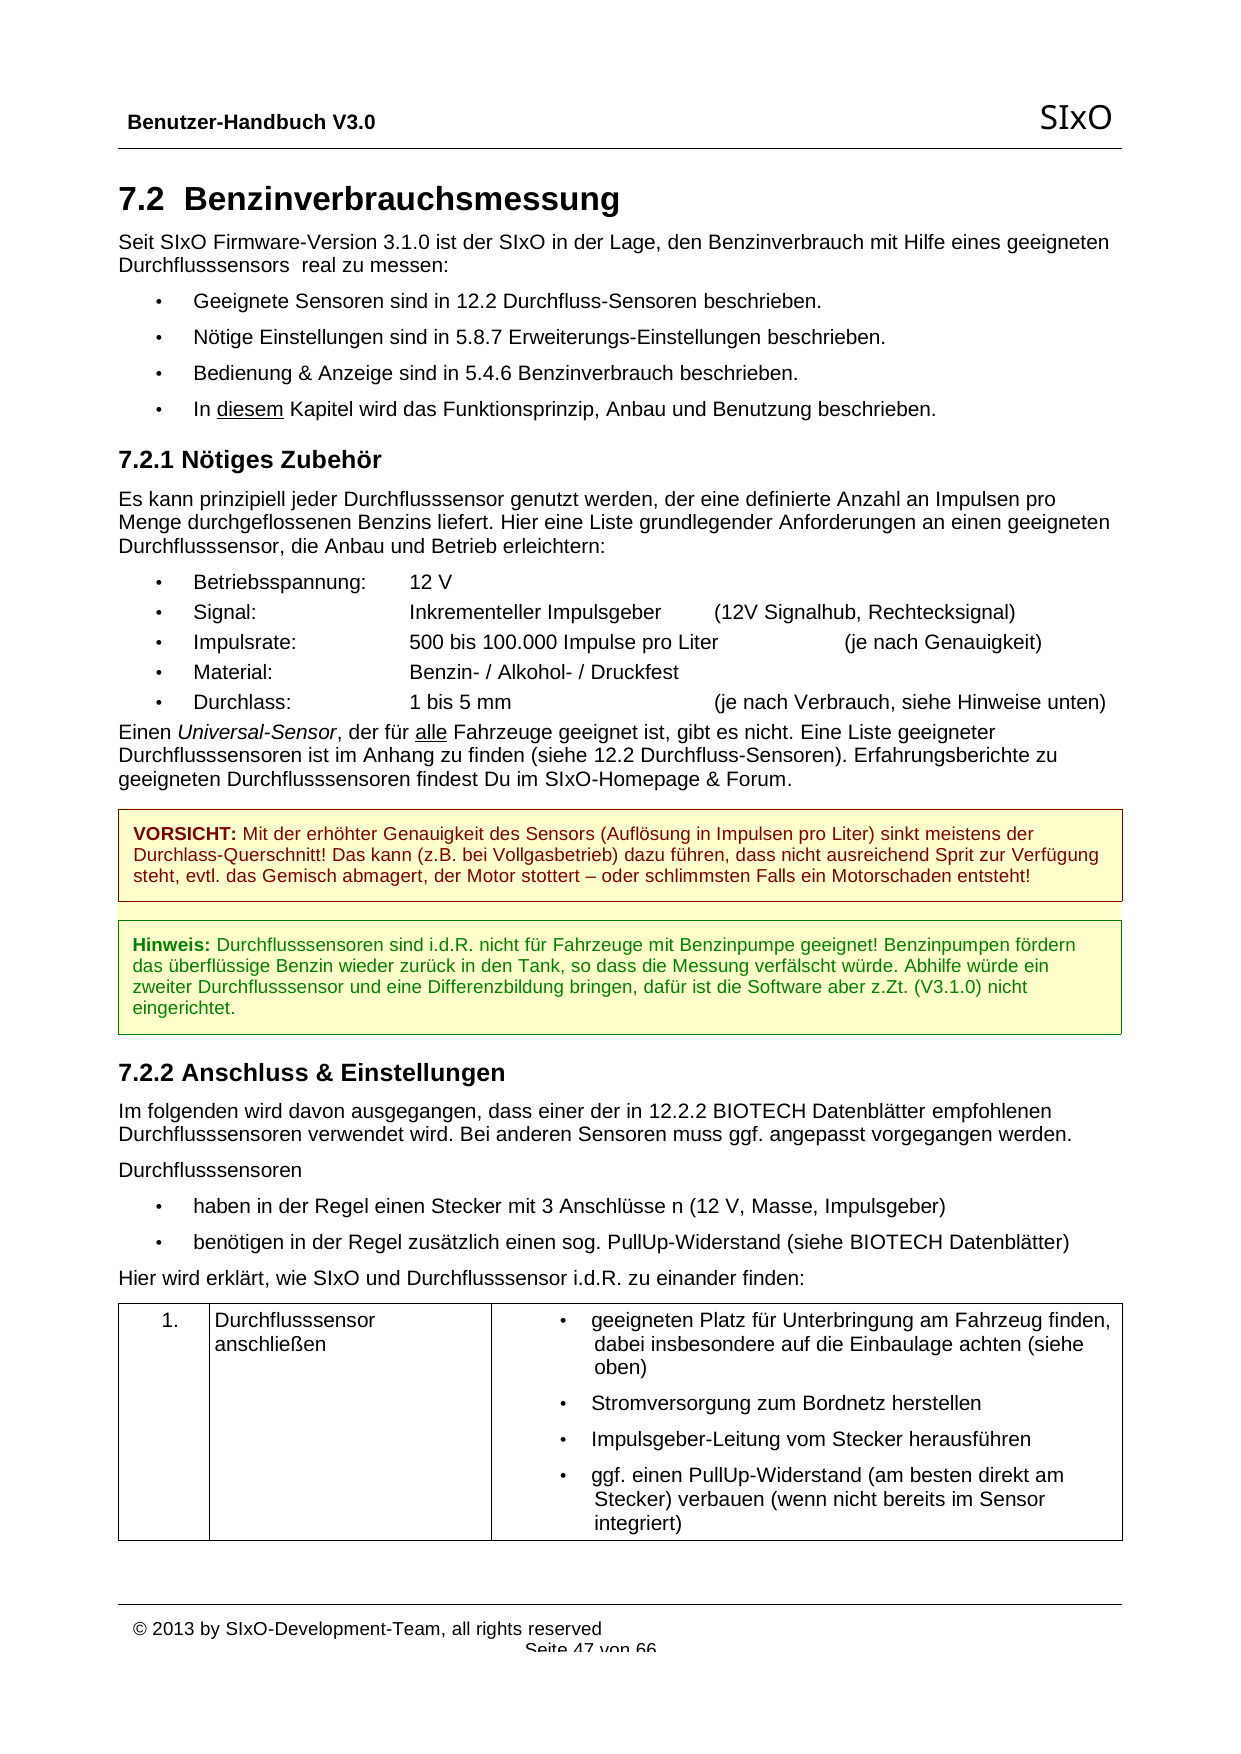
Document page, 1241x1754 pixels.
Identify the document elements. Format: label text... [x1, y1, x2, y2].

list haben in der Regel einen Stecker mit 3 Anschlüsse n (12 V, Masse, Impulsgeber) [156, 1195, 1122, 1218]
list benötigen in der Regel zusätzlich einen sog. PullUp-Widerstand (siehe BIOTECH Datenblätter) [156, 1231, 1122, 1254]
subtitle Anschluss & Einstellungen [118, 1059, 1122, 1087]
subtitle Benzinverbrauchsmessung [118, 180, 1122, 218]
list Geeignete Sensoren sind in 12.2 Durchfluss-Sensoren beschrieben. [156, 290, 1122, 313]
text Einen Universal-Sensor, der für alle Fahrzeuge geeignet ist, gibt es nicht. Eine Liste geeigneter Durchflusssensoren ist im Anhang zu finden (siehe 12.2 Durchfluss-Sensoren). Erfahrungsberichte zu geeigneten Durchflusssensoren findest Du im SIxO-Homepage & Forum. [118, 720, 1122, 791]
subtitle Nötiges Zubehör [118, 446, 1122, 474]
list Betriebsspannung: 12 V [156, 570, 1122, 594]
list Signal: Inkrementeller Impulsgeber (12V Signalhub, Rechtecksignal) [156, 600, 1122, 624]
list Impulsrate: 500 bis 100.000 Impulse pro Liter (je nach Genauigkeit) [156, 630, 1122, 654]
text VORSICHT: Mit der erhöhter Genauigkeit des Sensors (Auflösung in Impulsen pro Liter) sinkt meistens der Durchlass-Querschnitt! Das kann (z.B. bei Vollgasbetrieb) dazu führen, dass nicht ausreichend Sprit zur Verfügung steht, evtl. das Gemisch abmagert, der Motor stottert – oder schlimmsten Falls ein Motorschaden entsteht! [119, 810, 1122, 901]
text Hier wird erklärt, wie SIxO und Durchflusssensor i.d.R. zu einander finden: [118, 1267, 1122, 1290]
list In diesem Kapitel wird das Funktionsprinzip, Anbau und Benutzung beschrieben. [156, 398, 1122, 421]
table_header [119, 1304, 209, 1540]
list Durchlass: 1 bis 5 mm (je nach Verbrauch, siehe Hinweise unten) [156, 690, 1122, 714]
text Es kann prinzipiell jeder Durchflusssensor genutzt werden, der eine definierte Anzahl an Impulsen pro Menge durchgeflossenen Benzins liefert. Hier eine Liste grundlegender Anforderungen an einen geeigneten Durchflusssensor, die Anbau und Betrieb erleichtern: [118, 487, 1122, 558]
list Bedienung & Anzeige sind in 5.4.6 Benzinverbrauch beschrieben. [156, 362, 1122, 385]
table_header Durchflusssensor anschließen [210, 1304, 491, 1540]
text Hinweis: Durchflusssensoren sind i.d.R. nicht für Fahrzeuge mit Benzinpumpe geeignet! Benzinpumpen fördern das überflüssige Benzin wieder zurück in den Tank, so dass die Messung verfälscht würde. Abhilfe würde ein zweiter Durchflusssensor und eine Differenzbildung bringen, dafür ist die Software aber z.Zt. (V3.1.0) nicht eingerichtet. [119, 921, 1121, 1034]
table_header geeigneten Platz für Unterbringung am Fahrzeug finden, dabei insbesondere auf die Einbaulage achten (siehe oben) Stromversorgung zum Bordnetz herstellen Impulsgeber-Leitung vom Stecker herausführen ggf. einen PullUp-Widerstand (am besten direkt am Stecker) verbauen (wenn nicht bereits im Sensor integriert) [492, 1304, 1122, 1540]
list Material: Benzin- / Alkohol- / Druckfest [156, 660, 1122, 684]
text Im folgenden wird davon ausgegangen, dass einer der in 12.2.2 BIOTECH Datenblätter empfohlenen Durchflusssensoren verwendet wird. Bei anderen Sensoren muss ggf. angepasst vorgegangen werden. [118, 1099, 1122, 1146]
text Durchflusssensoren [118, 1159, 1122, 1182]
text Seit SIxO Firmware-Version 3.1.0 ist der SIxO in der Lage, den Benzinverbrauch mit Hilfe eines geeigneten Durchflusssensors real zu messen: [118, 230, 1122, 277]
list Nötige Einstellungen sind in 5.8.7 Erweiterungs-Einstellungen beschrieben. [156, 326, 1122, 349]
